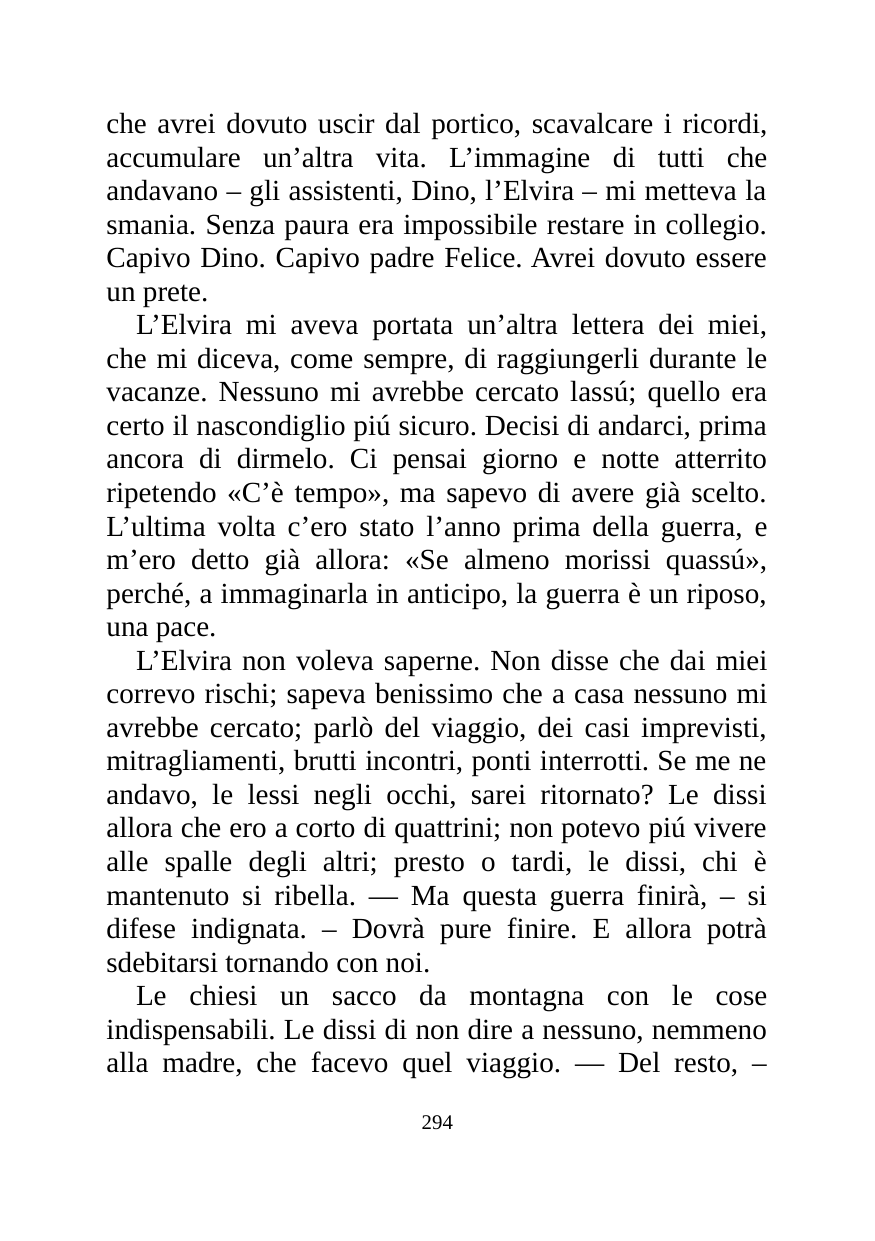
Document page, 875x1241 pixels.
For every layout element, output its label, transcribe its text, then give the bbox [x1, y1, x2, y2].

text L’Elvira mi aveva portata un’altra lettera dei miei, che mi diceva, come sempre, di raggiungerli durante le vacanze. Nessuno mi avrebbe cercato lassú; quello era certo il nascondiglio piú sicuro. Decisi di andarci, prima ancora di dirmelo. Ci pensai giorno e notte atterrito ripetendo «C’è tempo», ma sapevo di avere già scelto. L’ultima volta c’ero stato l’anno prima della guerra, e m’ero detto già allora: «Se almeno morissi quassú», perché, a immaginarla in anticipo, la guerra è un riposo, una pace. [106, 307, 768, 643]
text L’Elvira non voleva saperne. Non disse che dai miei correvo rischi; sapeva benissimo che a casa nessuno mi avrebbe cercato; parlò del viaggio, dei casi imprevisti, mitragliamenti, brutti incontri, ponti interrotti. Se me ne andavo, le lessi negli occhi, sarei ritornato? Le dissi allora che ero a corto di quattrini; non potevo piú vivere alle spalle degli altri; presto o tardi, le dissi, chi è mantenuto si ribella. — Ma questa guerra finirà, – si difese indignata. – Dovrà pure finire. E allora potrà sdebitarsi tornando con noi. [106, 643, 768, 978]
text Le chiesi un sacco da montagna con le cose indispensabili. Le dissi di non dire a nessuno, nemmeno alla madre, che facevo quel viaggio. — Del resto, – [106, 978, 768, 1079]
text che avrei dovuto uscir dal portico, scavalcare i ricordi, accumulare un’altra vita. L’immagine di tutti che andavano – gli assistenti, Dino, l’Elvira – mi metteva la smania. Senza paura era impossibile restare in collegio. Capivo Dino. Capivo padre Felice. Avrei dovuto essere un prete. [106, 106, 768, 307]
